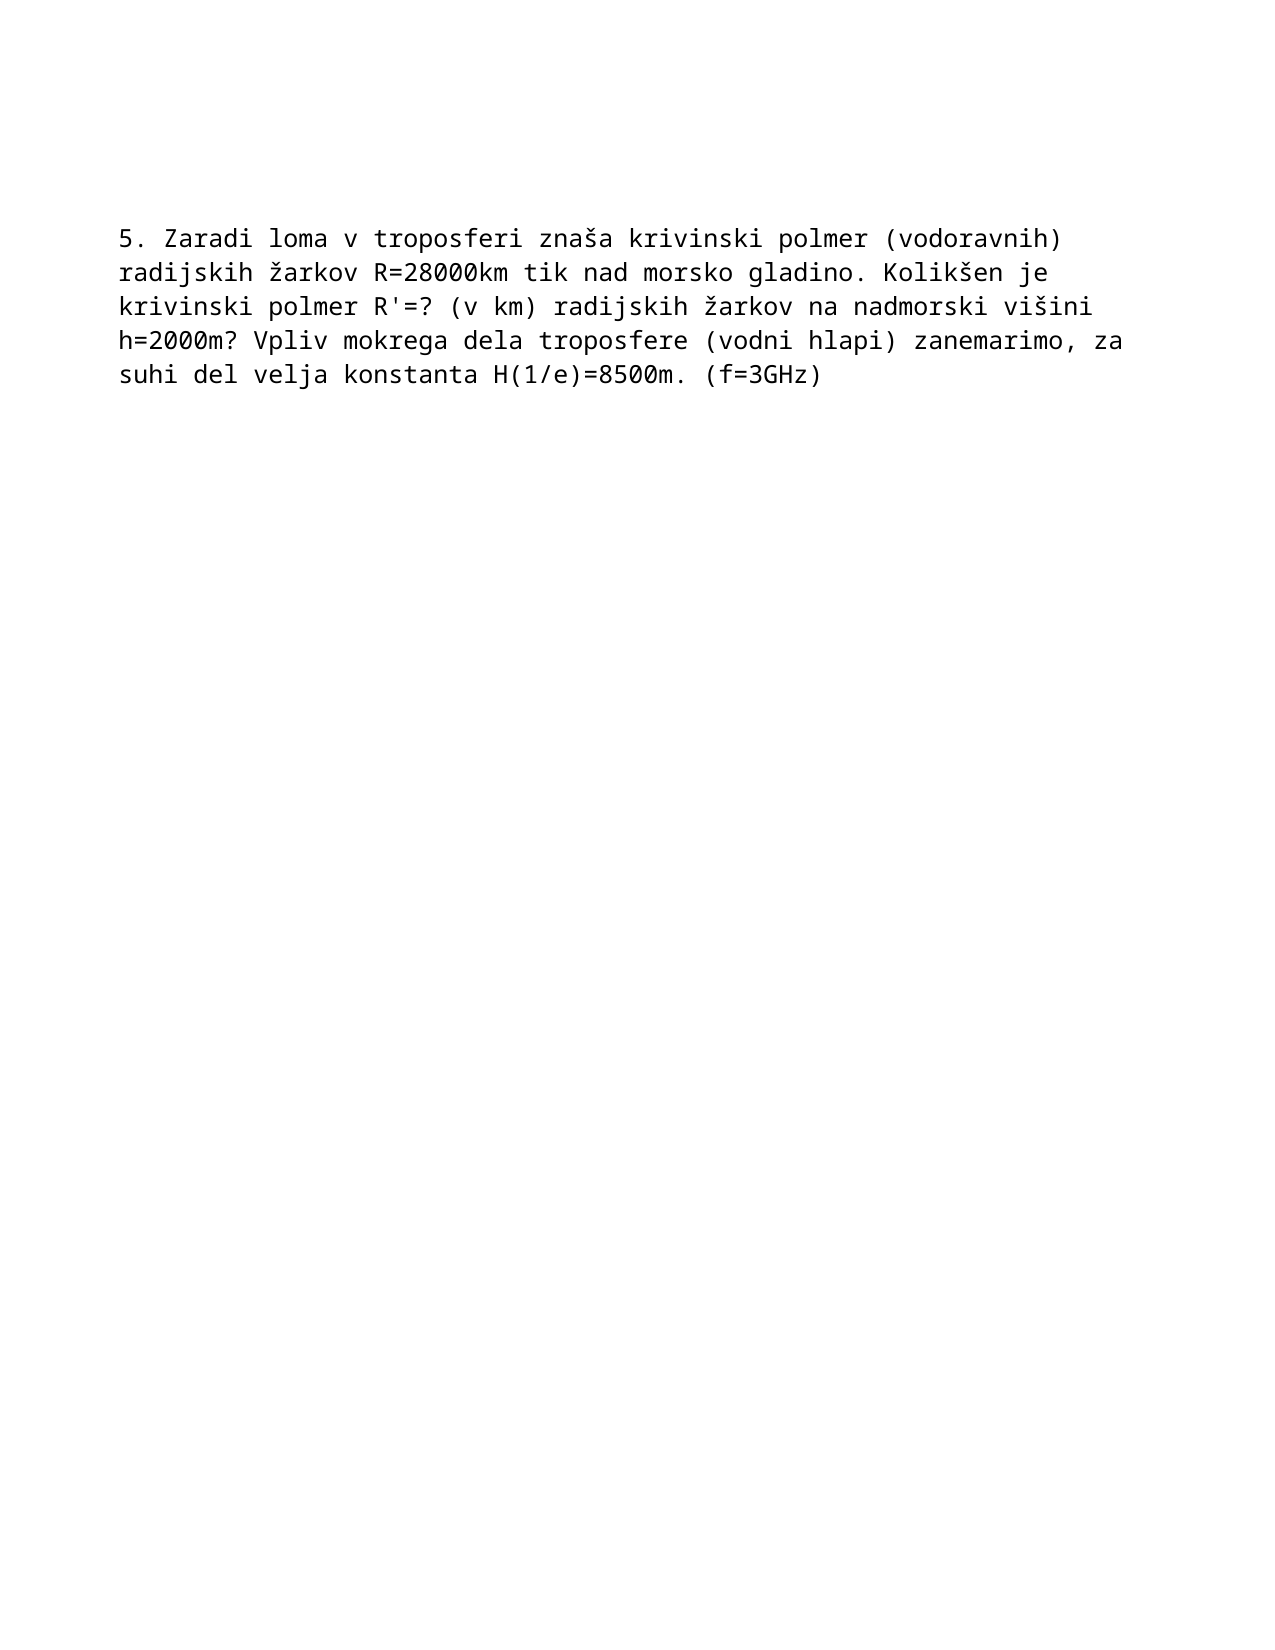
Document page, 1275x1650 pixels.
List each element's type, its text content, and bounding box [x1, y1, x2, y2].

text 5. Zaradi loma v troposferi znaša krivinski polmer (vodoravnih) radijskih žarkov R=28000km tik nad morsko gladino. Kolikšen je krivinski polmer R'=? (v km) radijskih žarkov na nadmorski višini h=2000m? Vpliv mokrega dela troposfere (vodni hlapi) zanemarimo, za suhi del velja konstanta H(1/e)=8500m. (f=3GHz) [118, 220, 1157, 391]
